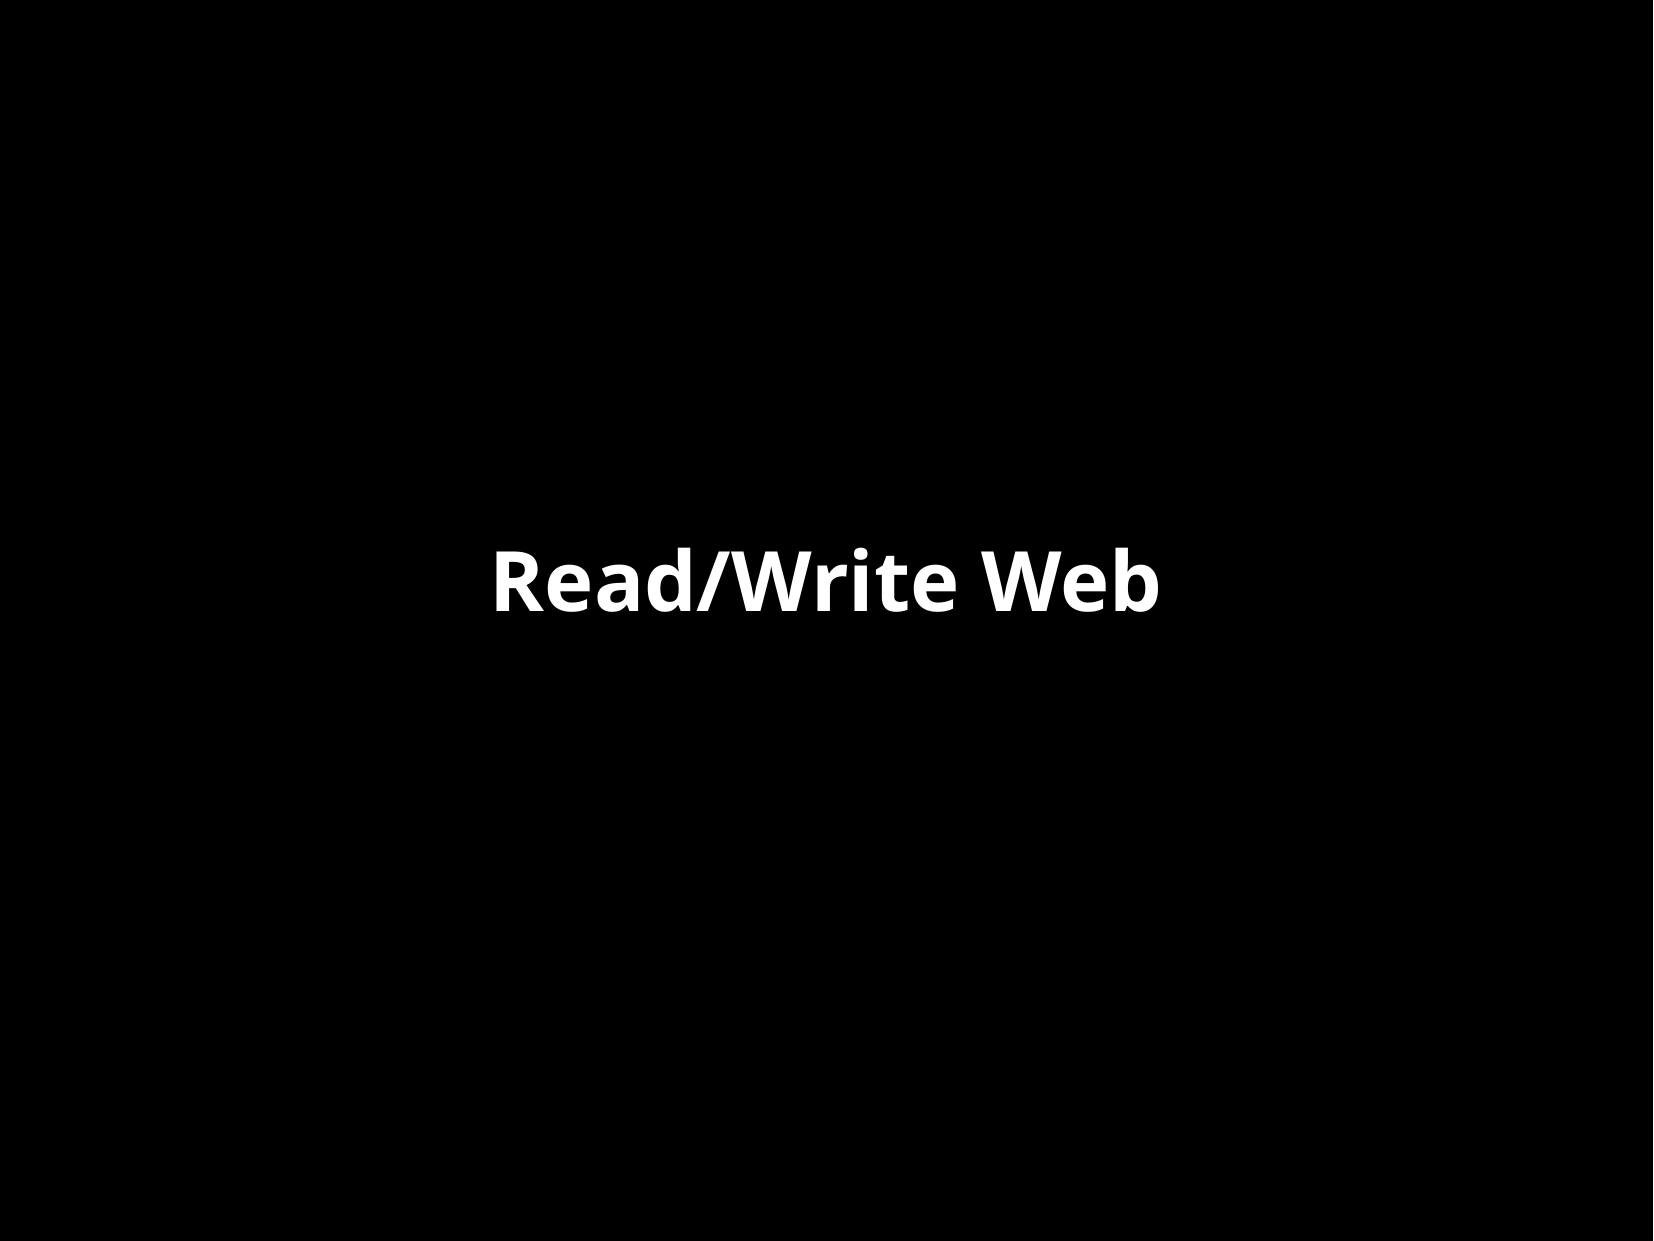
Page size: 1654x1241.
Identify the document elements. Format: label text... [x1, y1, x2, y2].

subtitle Read/Write Web [82, 49, 1571, 1109]
